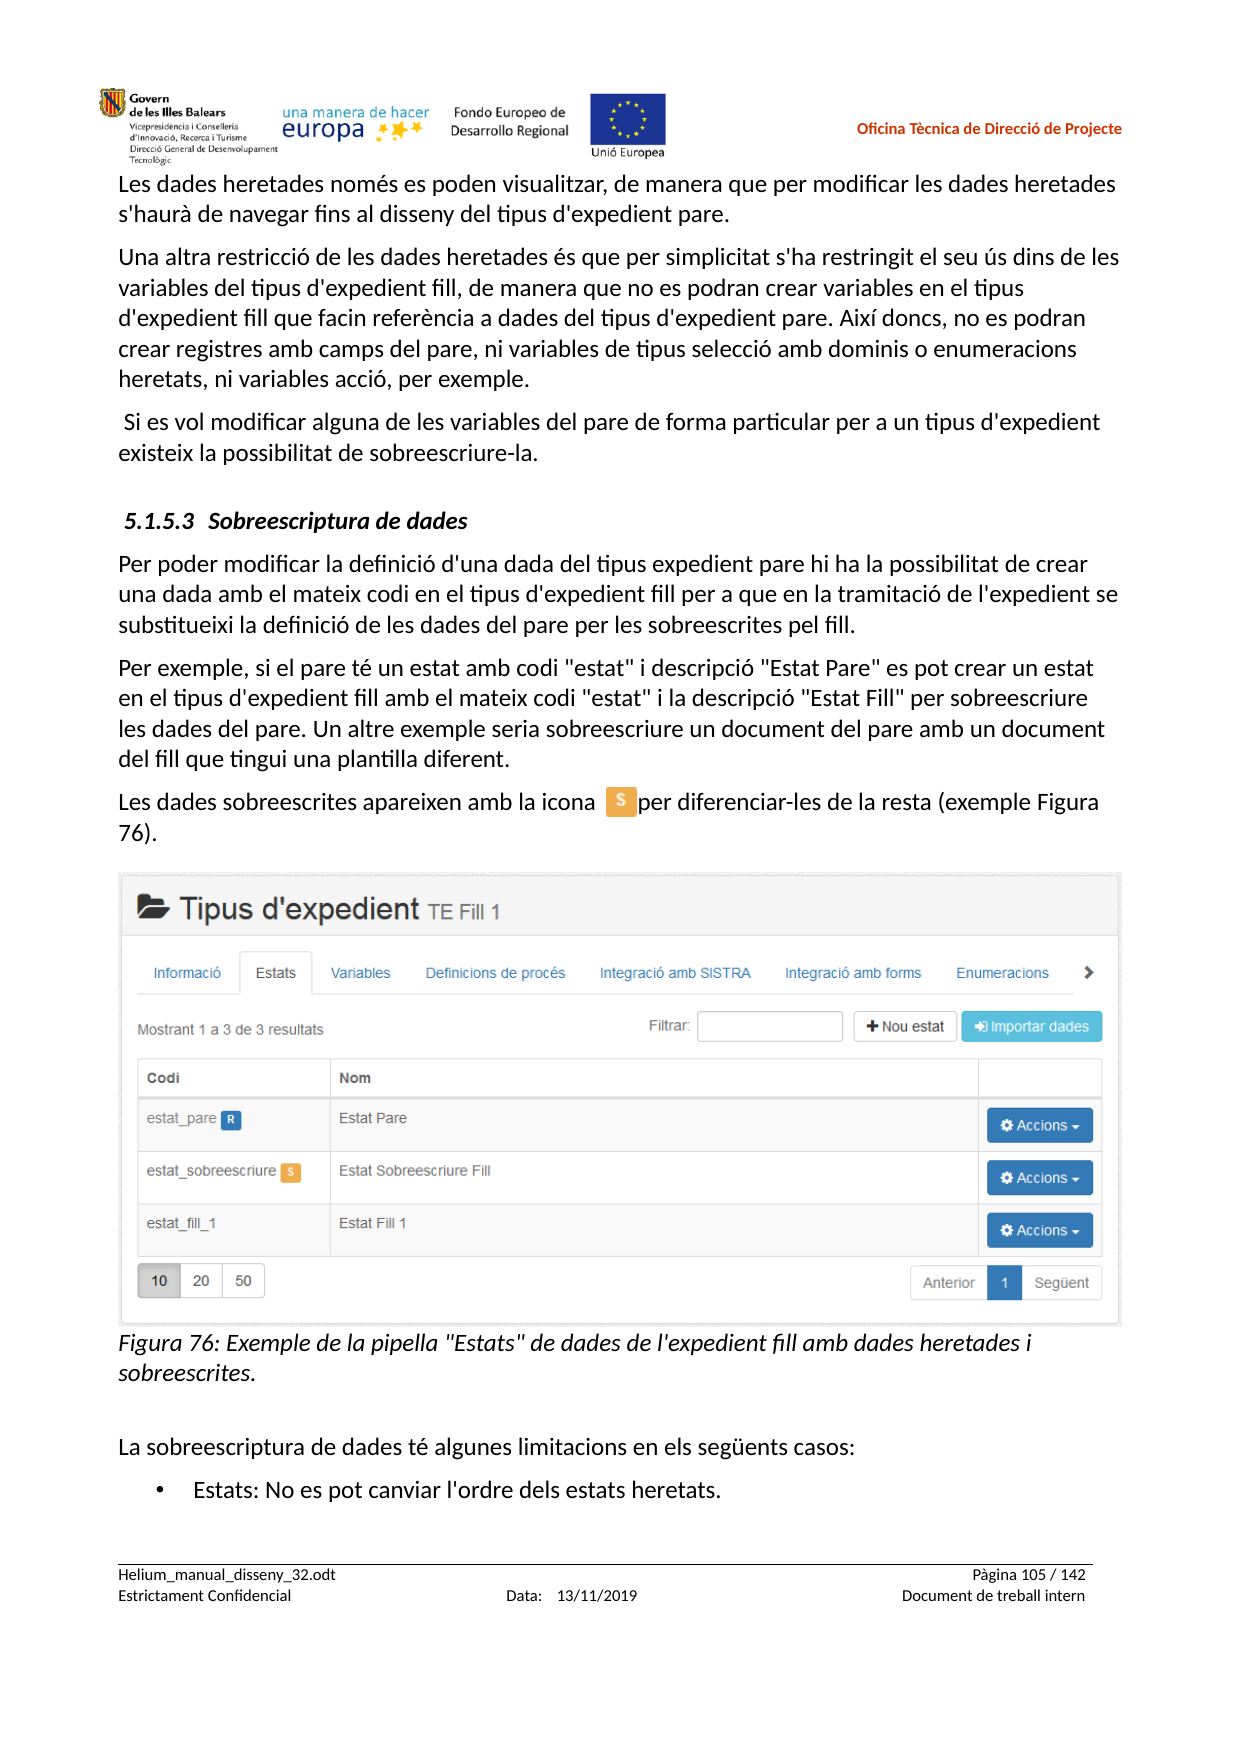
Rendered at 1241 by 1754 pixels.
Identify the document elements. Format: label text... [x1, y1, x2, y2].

text Figura 76: Exemple de la pipella "Estats" de dades de l'expedient fill amb dades heretades i sobreescrites. [118, 1327, 1122, 1388]
picture [606, 787, 638, 817]
text Les dades sobreescrites apareixen amb la icona per diferenciar-les de la resta (exemple Figura 76). [118, 787, 1122, 848]
list Estats: No es pot canviar l'ordre dels estats heretats. [156, 1474, 1122, 1504]
text La sobreescriptura de dades té algunes limitacions en els següents casos: [118, 1431, 1122, 1461]
picture [118, 872, 1123, 1327]
picture [99, 87, 668, 166]
subtitle Sobreescriptura de dades [118, 505, 1122, 535]
text Les dades heretades només es poden visualitzar, de manera que per modificar les dades heretades s'haurà de navegar fins al disseny del tipus d'expedient pare. [118, 168, 1122, 229]
text Per poder modificar la definició d'una dada del tipus expedient pare hi ha la possibilitat de crear una dada amb el mateix codi en el tipus d'expedient fill per a que en la tramitació de l'expedient se substitueixi la definició de les dades del pare per les sobreescrites pel fill. [118, 548, 1122, 639]
text Una altra restricció de les dades heretades és que per simplicitat s'ha restringit el seu ús dins de les variables del tipus d'expedient fill, de manera que no es podran crear variables en el tipus d'expedient fill que facin referència a dades del tipus d'expedient pare. Així doncs, no es podran crear registres amb camps del pare, ni variables de tipus selecció amb dominis o enumeracions heretats, ni variables acció, per exemple. [118, 241, 1122, 394]
text Si es vol modificar alguna de les variables del pare de forma particular per a un tipus d'expedient existeix la possibilitat de sobreescriure-la. [118, 407, 1122, 468]
text Per exemple, si el pare té un estat amb codi "estat" i descripció "Estat Pare" es pot crear un estat en el tipus d'expedient fill amb el mateix codi "estat" i la descripció "Estat Fill" per sobreescriure les dades del pare. Un altre exemple seria sobreescriure un document del pare amb un document del fill que tingui una plantilla diferent. [118, 652, 1122, 774]
